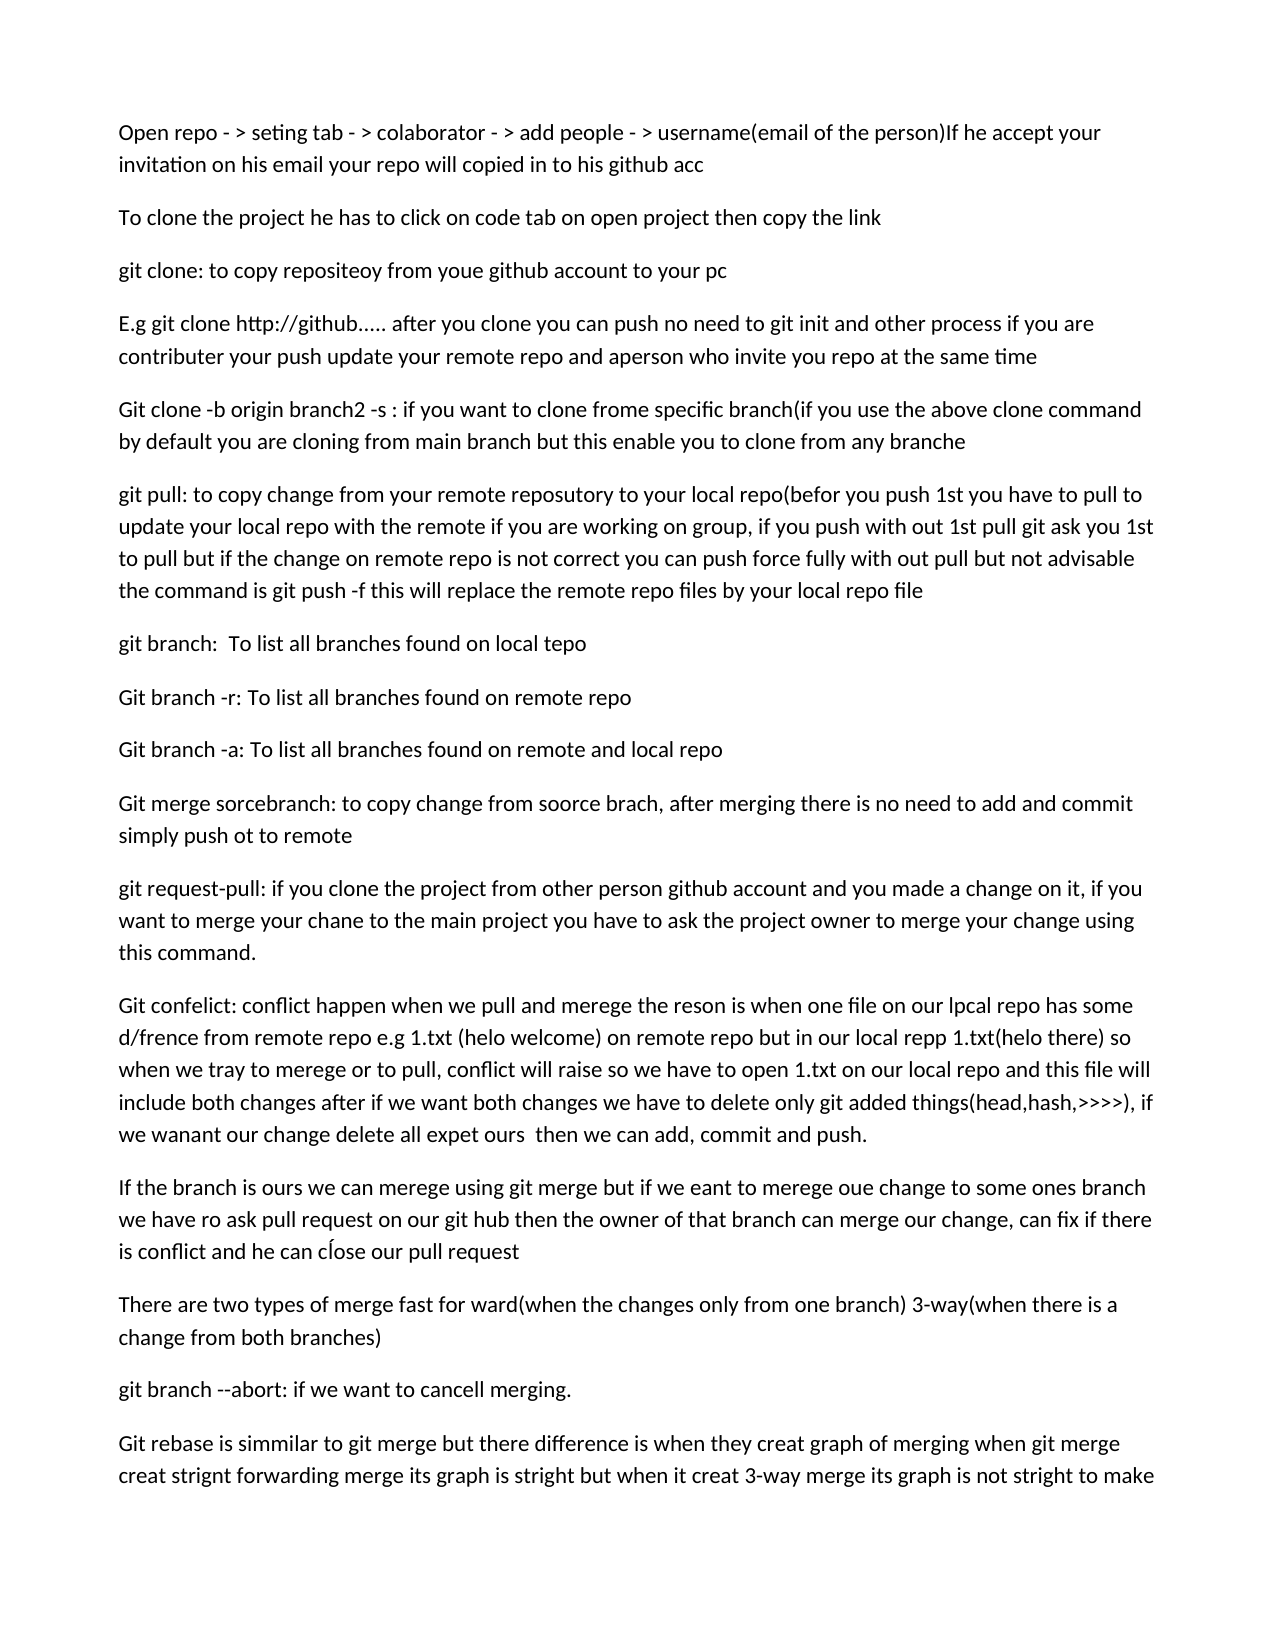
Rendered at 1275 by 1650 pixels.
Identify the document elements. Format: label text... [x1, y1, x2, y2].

text git request-pull: if you clone the project from other person github account and you made a change on it, if you want to merge your chane to the main project you have to ask the project owner to merge your change using this command. [118, 874, 1157, 966]
text git branch: To list all branches found on local tepo [118, 629, 1157, 658]
text Open repo - > seting tab - > colaborator - > add people - > username(email of the person)If he accept your invitation on his email your repo will copied in to his github acc [118, 118, 1157, 178]
text If the branch is ours we can merege using git merge but if we eant to merege oue change to some ones branch we have ro ask pull request on our git hub then the owner of that branch can merge our change, can fix if there is conflict and he can cĺose our pull request [118, 1173, 1157, 1265]
text Git rebase is simmilar to git merge but there difference is when they creat graph of merging when git merge creat strignt forwarding merge its graph is stright but when it creat 3-way merge its graph is not stright to make [118, 1429, 1157, 1489]
text git clone: to copy repositeoy from youe github account to your pc [118, 257, 1157, 284]
text git pull: to copy change from your remote reposutory to your local repo(befor you push 1st you have to pull to update your local repo with the remote if you are working on group, if you push with out 1st pull git ask you 1st to pull but if the change on remote repo is not correct you can push force fully with out pull but not advisable the command is git push -f this will replace the remote repo files by your local repo file [118, 480, 1157, 604]
text Git branch -r: To list all branches found on remote repo [118, 683, 1157, 711]
text Git confelict: conflict happen when we pull and merege the reson is when one file on our lpcal repo has some d/frence from remote repo e.g 1.txt (helo welcome) on remote repo but in our local repp 1.txt(helo there) so when we tray to merege or to pull, conflict will raise so we have to open 1.txt on our local repo and this file will include both changes after if we want both changes we have to delete only git added things(head,hash,>>>>), if we wanant our change delete all expet ours then we can add, commit and push. [118, 991, 1157, 1148]
text Git branch -a: To list all branches found on remote and local repo [118, 736, 1157, 764]
text Git merge sorcebranch: to copy change from soorce brach, after merging there is no need to add and commit simply push ot to remote [118, 789, 1157, 849]
text Git clone -b origin branch2 -s : if you want to clone frome specific branch(if you use the above clone command by default you are cloning from main branch but this enable you to clone from any branche [118, 395, 1157, 455]
text To clone the project he has to click on code tab on open project then copy the link [118, 203, 1157, 232]
text There are two types of merge fast for ward(when the changes only from one branch) 3-way(when there is a change from both branches) [118, 1290, 1157, 1351]
text git branch --abort: if we want to cancell merging. [118, 1376, 1157, 1404]
text E.g git clone http://github..... after you clone you can push no need to git init and other process if you are contributer your push update your remote repo and aperson who invite you repo at the same time [118, 309, 1157, 370]
